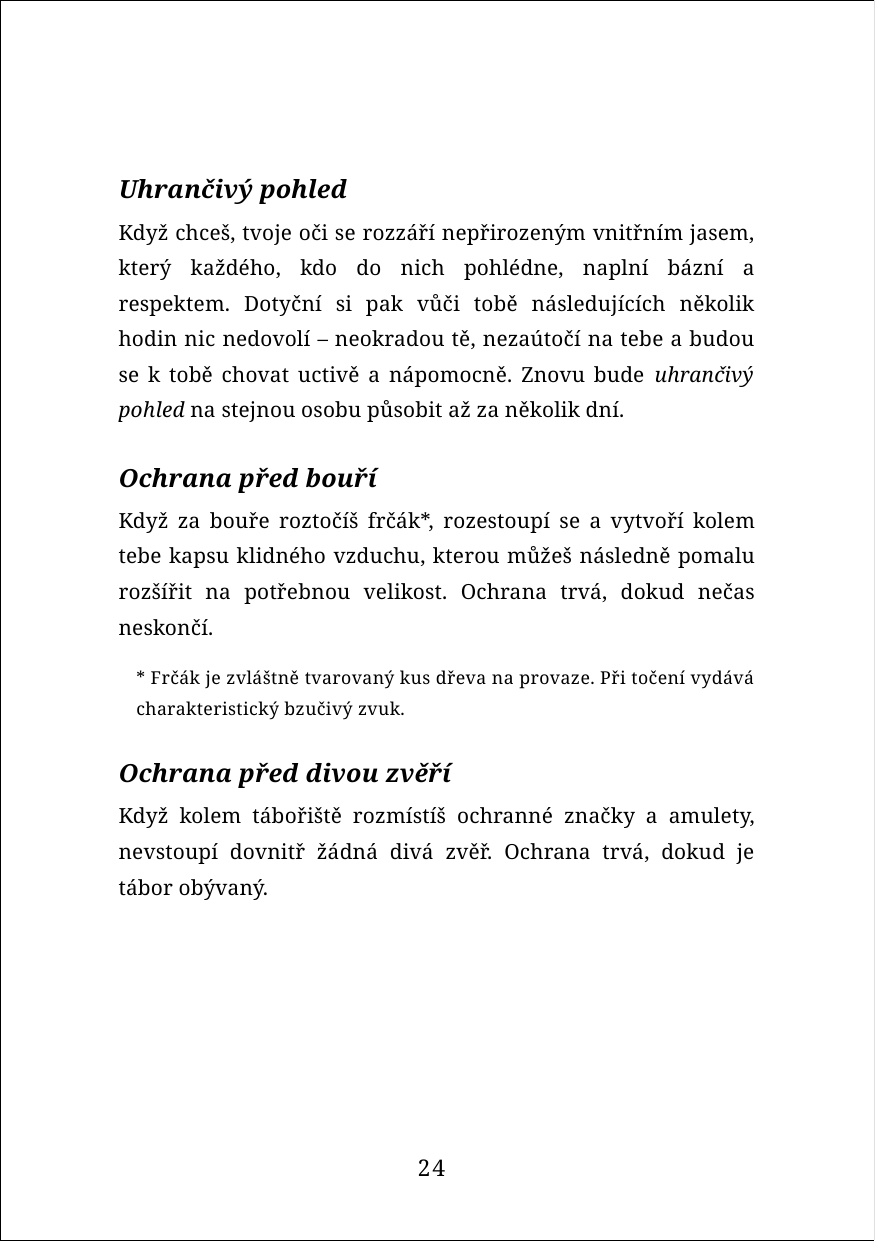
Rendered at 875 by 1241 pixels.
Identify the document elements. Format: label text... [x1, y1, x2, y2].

subtitle Uhrančivý pohled [118, 172, 756, 206]
text Když chceš, tvoje oči se rozzáří nepřirozeným vnitřním jasem, který každého, kdo do nich pohlédne, naplní bázní a respektem. Dotyční si pak vůči tobě následujících několik hodin nic nedovolí – neokradou tě, nezaútočí na tebe a budou se k tobě chovat uctivě a nápomocně. Znovu bude uhrančivý pohled na stejnou osobu působit až za několik dní. [118, 218, 756, 424]
subtitle Ochrana před bouří [118, 460, 756, 494]
text * Frčák je zvláštně tvarovaný kus dřeva na provaze. Při točení vydává charakteristický bzučivý zvuk. [136, 666, 756, 720]
text Když za bouře roztočíš frčák*, rozestoupí se a vytvoří kolem tebe kapsu klidného vzduchu, kterou můžeš následně pomalu rozšířit na potřebnou velikost. Ochrana trvá, dokud nečas neskončí. [118, 506, 756, 641]
subtitle Ochrana před divou zvěří [118, 756, 756, 790]
text Když kolem tábořiště rozmístíš ochranné značky a amulety, nevstoupí dovnitř žádná divá zvěř. Ochrana trvá, dokud je tábor obývaný. [118, 802, 756, 901]
